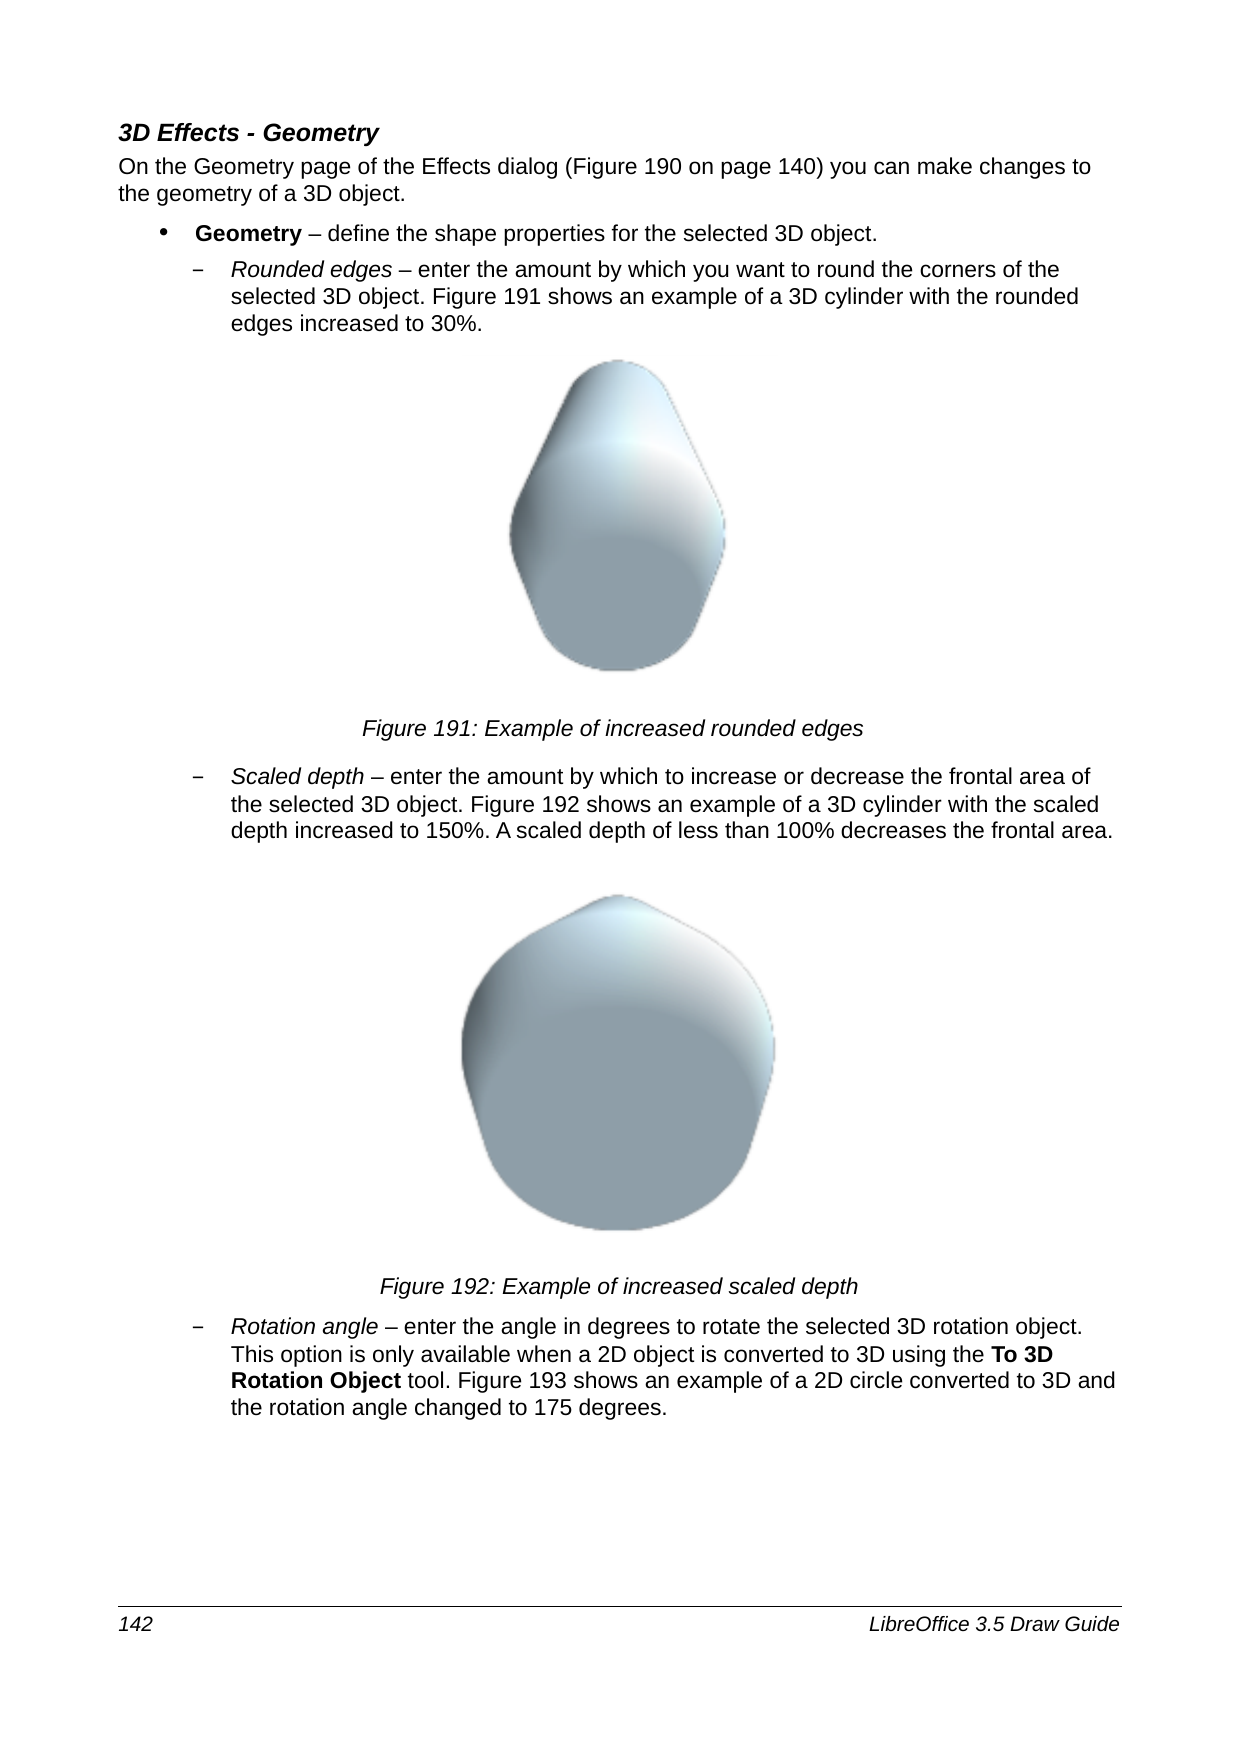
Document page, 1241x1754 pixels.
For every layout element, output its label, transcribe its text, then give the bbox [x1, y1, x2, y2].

text On the Geometry page of the Effects dialog (Figure 190 on page 140) you can make changes to the geometry of a 3D object. [118, 153, 1122, 206]
text Figure 191: Example of increased rounded edges [362, 715, 878, 741]
list Geometry – define the shape properties for the selected 3D object. [156, 218, 1122, 248]
picture [462, 354, 778, 709]
list Rounded edges – enter the amount by which you want to round the corners of the selected 3D object. Figure 191 shows an example of a 3D cylinder with the rounded edges increased to 30%. [192, 254, 1122, 336]
subtitle 3D Effects - Geometry [118, 118, 1122, 147]
text Figure 192: Example of increased scaled depth [367, 1273, 873, 1299]
list Scaled depth – enter the amount by which to increase or decrease the frontal area of the selected 3D object. Figure 192 shows an example of a 3D cylinder with the scaled depth increased to 150%. A scaled depth of less than 100% decreases the frontal area. [192, 761, 1122, 843]
list Rotation angle – enter the angle in degrees to rotate the selected 3D rotation object. This option is only available when a 2D object is converted to 3D using the To 3D Rotation Object tool. Figure 193 shows an example of a 2D circle converted to 3D and the rotation angle changed to 175 degrees. [192, 1312, 1122, 1420]
picture [372, 862, 868, 1267]
